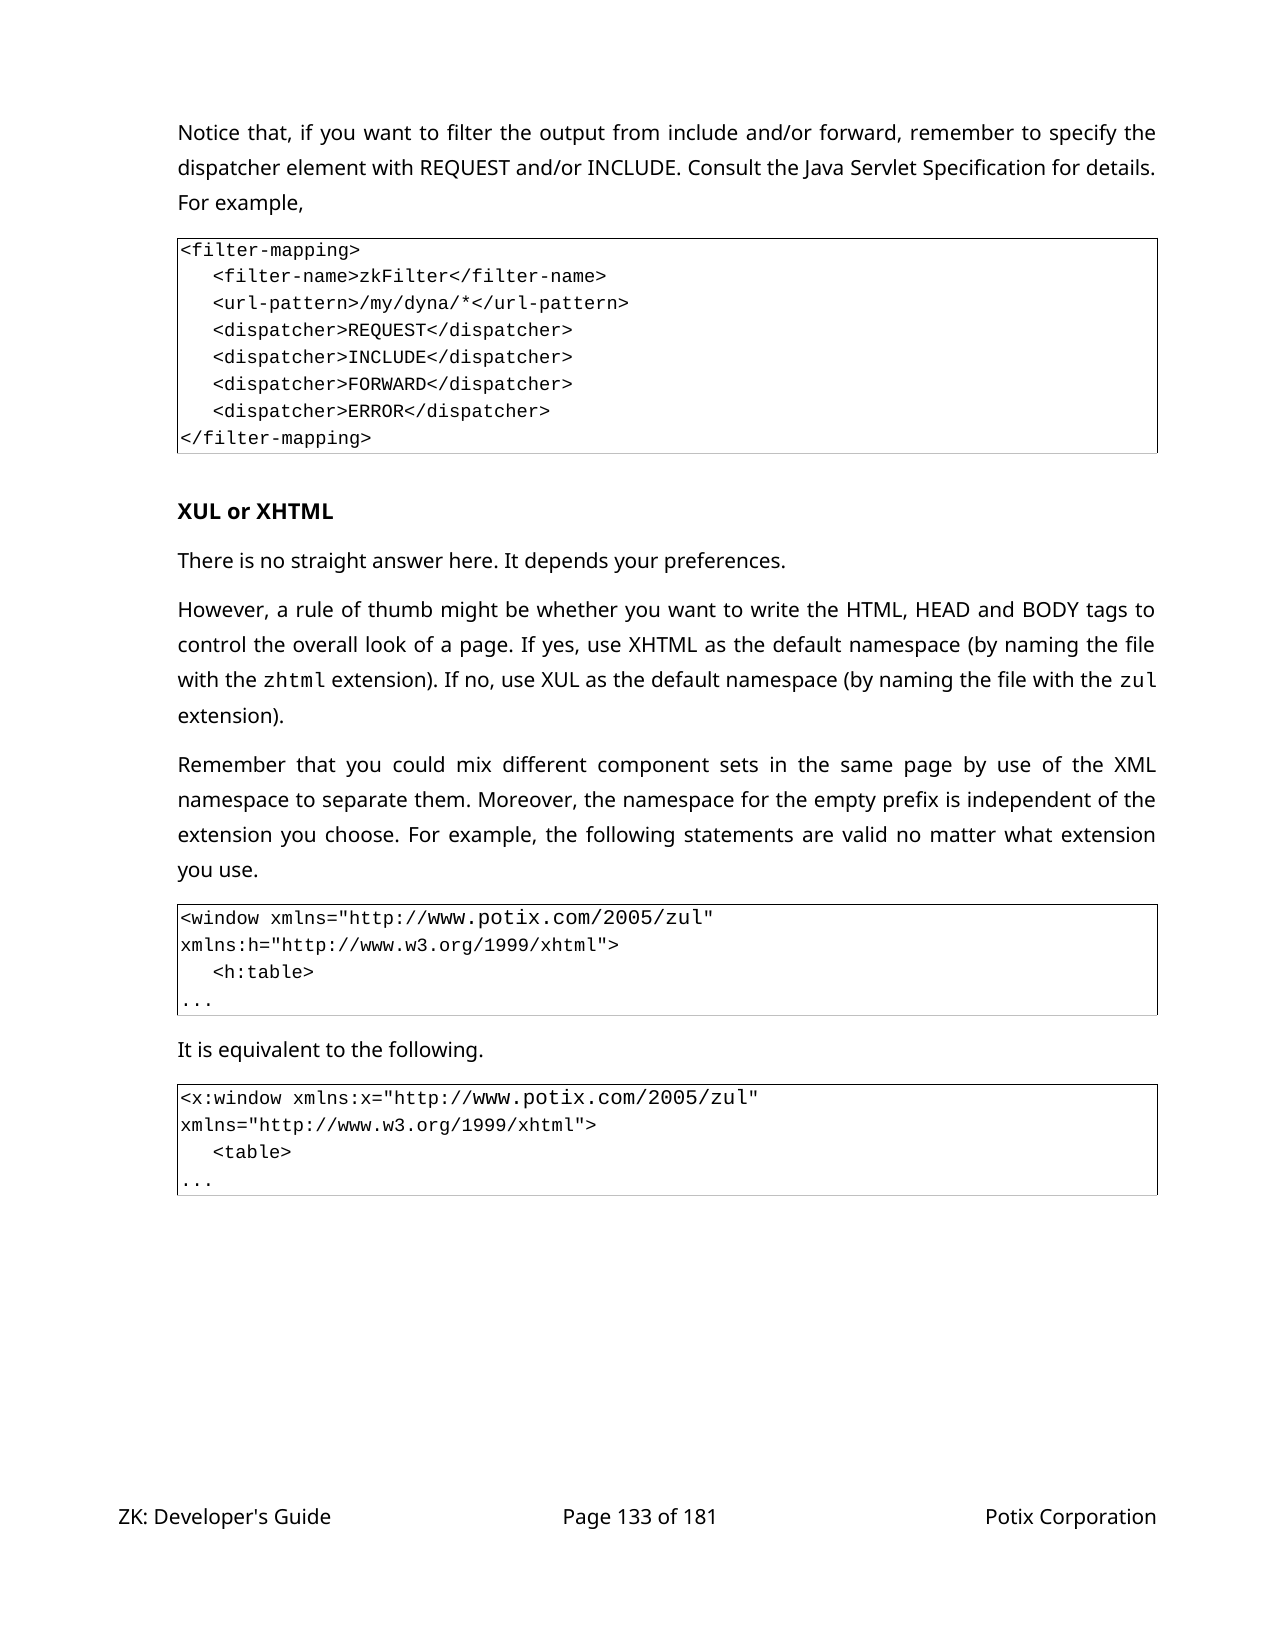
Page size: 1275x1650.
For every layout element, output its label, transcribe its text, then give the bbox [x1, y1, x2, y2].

text <dispatcher>INCLUDE</dispatcher> [178, 345, 1157, 369]
text <dispatcher>ERROR</dispatcher> </filter-mapping> [178, 399, 1157, 453]
text <dispatcher>FORWARD</dispatcher> [178, 372, 1157, 396]
text ... [178, 988, 1157, 1015]
text It is equivalent to the following. [177, 1036, 1157, 1064]
text <h:table> [178, 960, 1157, 985]
text Remember that you could mix different component sets in the same page by use of the XML namespace to separate them. Moreover, the namespace for the empty prefix is independent of the extension you choose. For example, the following statements are valid no matter what extension you use. [177, 750, 1157, 884]
text There is no straight answer here. It depends your preferences. [177, 546, 1157, 574]
text <dispatcher>REQUEST</dispatcher> [178, 318, 1157, 342]
text ... [178, 1168, 1157, 1195]
text <window xmlns="http://www.potix.com/2005/zul" xmlns:h="http://www.w3.org/1999/xhtml"> [178, 905, 1157, 957]
text However, a rule of thumb might be whether you want to write the HTML, HEAD and BODY tags to control the overall look of a page. If yes, use XHTML as the default namespace (by naming the file with the zhtml extension). If no, use XUL as the default namespace (by naming the file with the zul extension). [177, 595, 1157, 729]
text <table> [178, 1140, 1157, 1165]
text <x:window xmlns:x="http://www.potix.com/2005/zul" xmlns="http://www.w3.org/1999/xhtml"> [178, 1085, 1157, 1137]
text Notice that, if you want to filter the output from include and/or forward, remember to specify the dispatcher element with REQUEST and/or INCLUDE. Consult the Java Servlet Specification for details. For example, [177, 118, 1157, 217]
subtitle XUL or XHTML [177, 496, 1157, 526]
text <filter-mapping> <filter-name>zkFilter</filter-name> <url-pattern>/my/dyna/*</url-pattern> [178, 239, 1157, 315]
